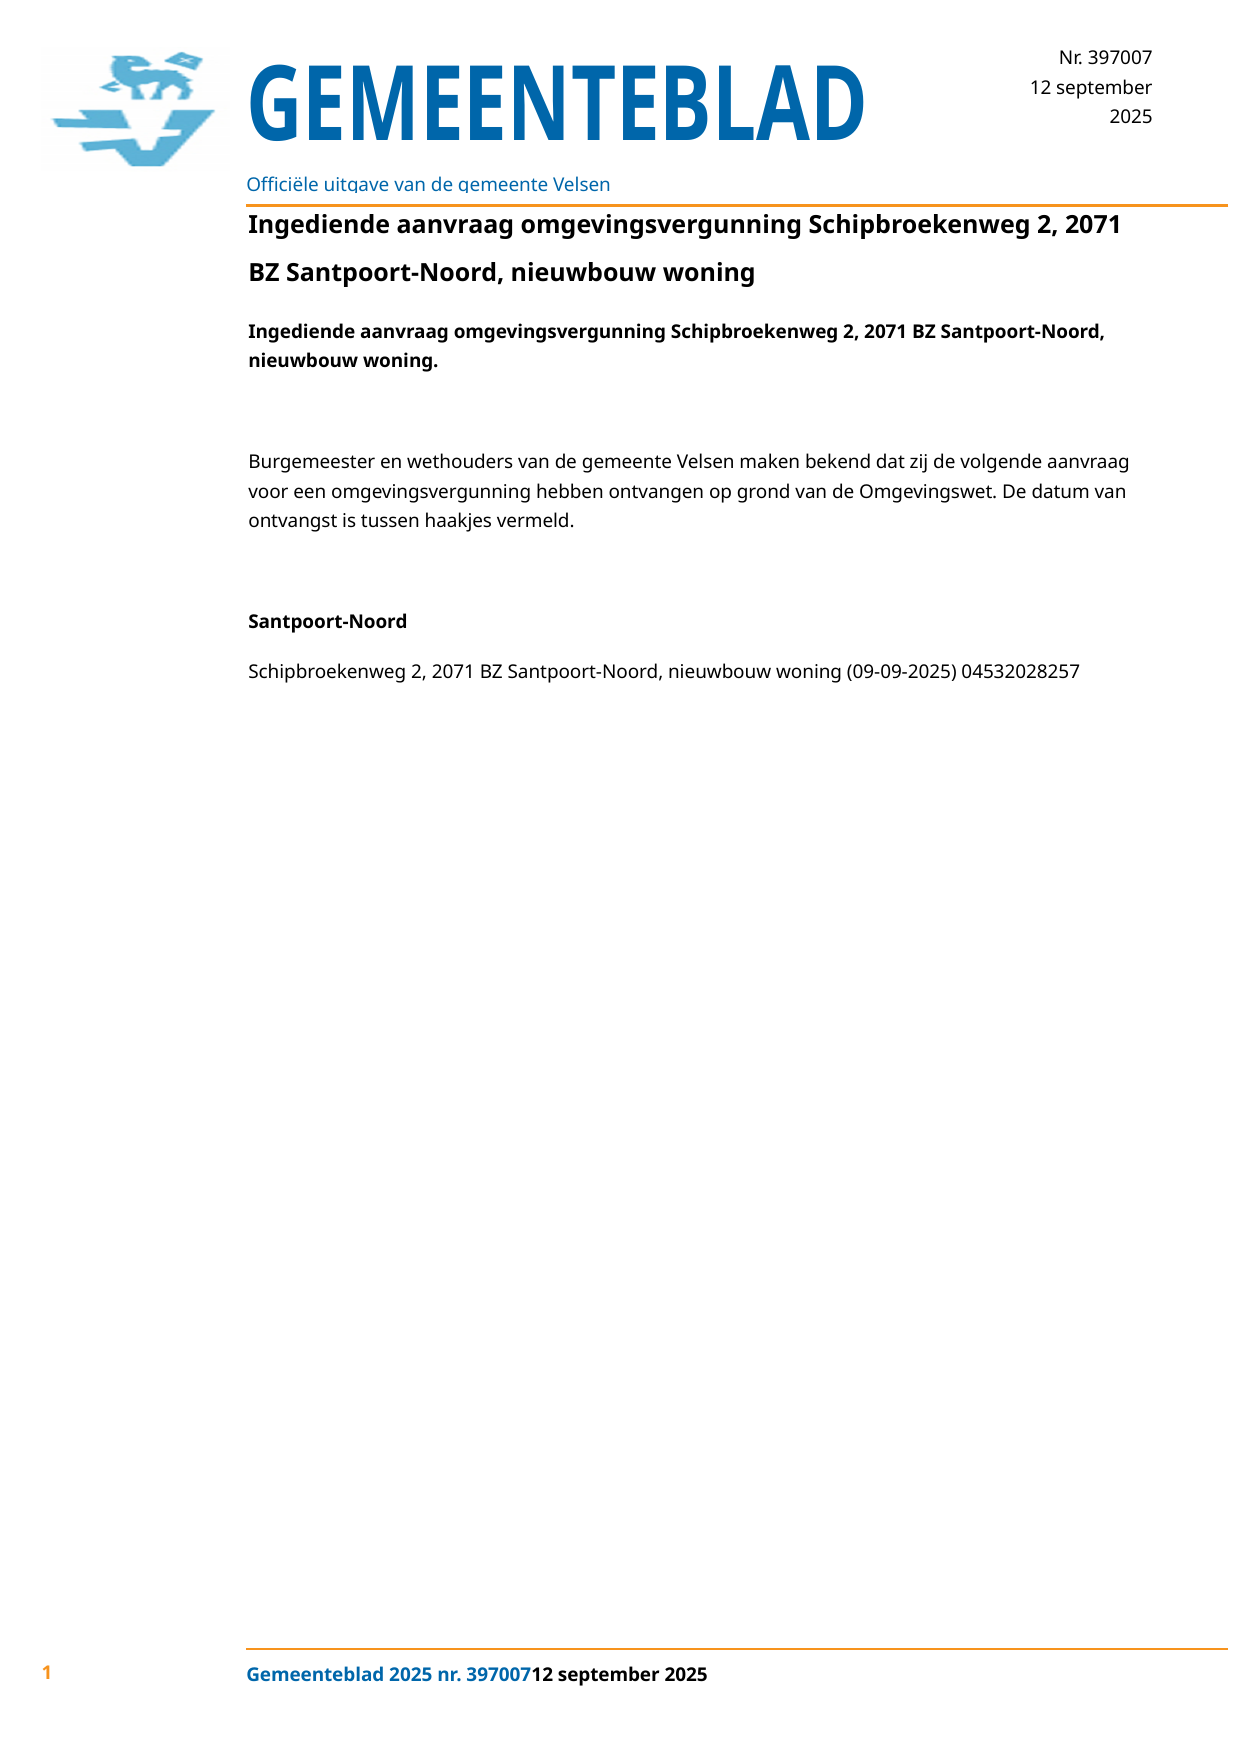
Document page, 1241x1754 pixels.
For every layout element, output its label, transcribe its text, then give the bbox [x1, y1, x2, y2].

text Ingediende aanvraag omgevingsvergunning Schipbroekenweg 2, 2071 BZ Santpoort-Noord, nieuwbouw woning [248, 207, 1152, 288]
text Schipbroekenweg 2, 2071 BZ Santpoort-Noord, nieuwbouw woning (09-09-2025) 04532028257 [248, 659, 1152, 684]
text Santpoort-Noord [248, 608, 1152, 634]
picture [41, 47, 231, 172]
text Burgemeester en wethouders van de gemeente Velsen maken bekend dat zij de volgende aanvraag voor een omgevingsvergunning hebben ontvangen op grond van de Omgevingswet. De datum van ontvangst is tussen haakjes vermeld. [248, 448, 1152, 533]
text Ingediende aanvraag omgevingsvergunning Schipbroekenweg 2, 2071 BZ Santpoort-Noord, nieuwbouw woning. [248, 318, 1152, 373]
